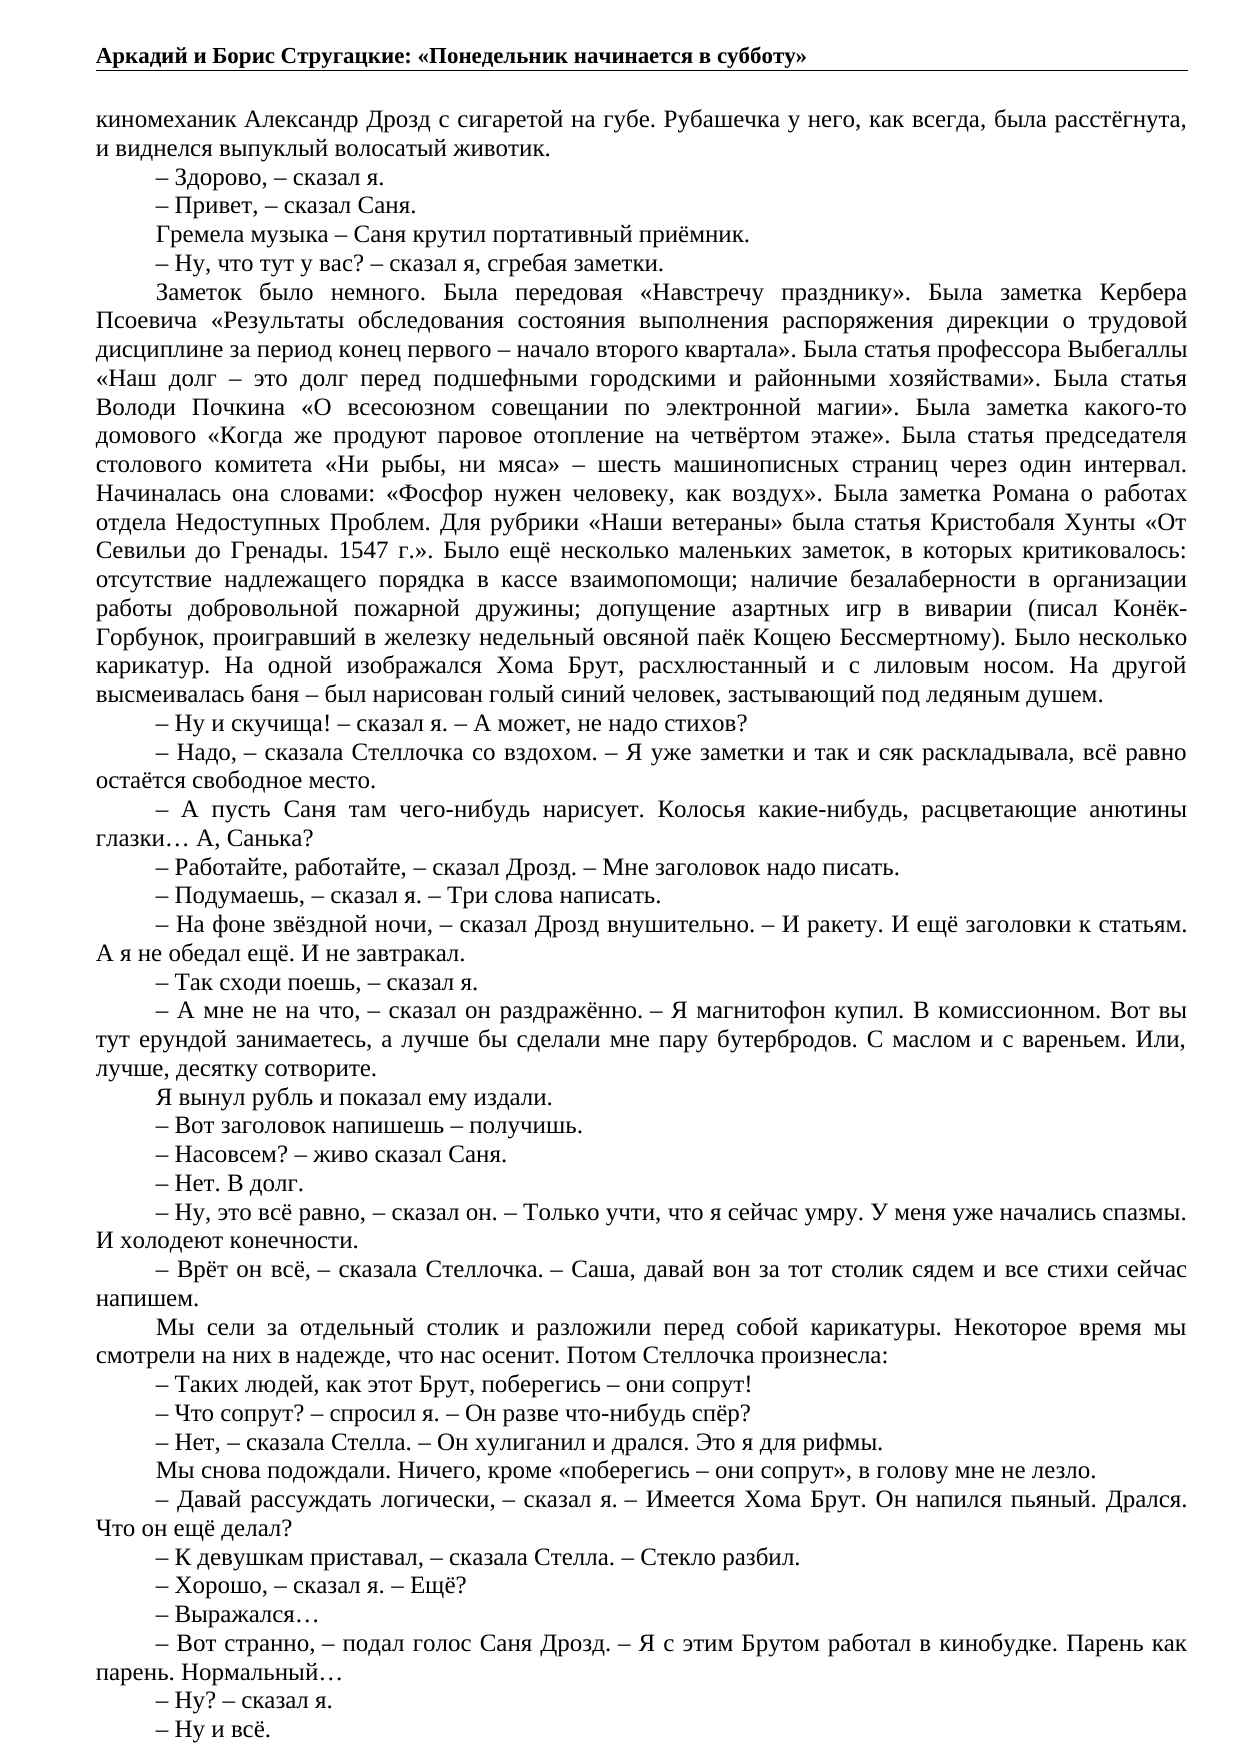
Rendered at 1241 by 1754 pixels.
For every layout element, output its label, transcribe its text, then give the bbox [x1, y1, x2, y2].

text – Работайте, работайте, – сказал Дрозд. – Мне заголовок надо писать. [96, 852, 1188, 880]
text – Надо, – сказала Стеллочка со вздохом. – Я уже заметки и так и сяк раскладывала, всё равно остаётся свободное место. [96, 737, 1188, 794]
text – А мне не на что, – сказал он раздражённо. – Я магнитофон купил. В комиссионном. Вот вы тут ерундой занимаетесь, а лучше бы сделали мне пару бутербродов. С маслом и с вареньем. Или, лучше, десятку сотворите. [96, 995, 1188, 1082]
text – Давай рассуждать логически, – сказал я. – Имеется Хома Брут. Он напился пьяный. Дрался. Что он ещё делал? [96, 1484, 1188, 1542]
text Мы снова подождали. Ничего, кроме «поберегись – они сопрут», в голову мне не лезло. [96, 1455, 1188, 1484]
text – Ну, это всё равно, – сказал он. – Только учти, что я сейчас умру. У меня уже начались спазмы. И холодеют конечности. [96, 1197, 1188, 1254]
text – Врёт он всё, – сказала Стеллочка. – Саша, давай вон за тот столик сядем и все стихи сейчас напишем. [96, 1254, 1188, 1312]
text Я вынул рубль и показал ему издали. [96, 1082, 1188, 1110]
text – Ну, что тут у вас? – сказал я, сгребая заметки. [96, 248, 1188, 277]
text – Так сходи поешь, – сказал я. [96, 967, 1188, 995]
text – Вот странно, – подал голос Саня Дрозд. – Я с этим Брутом работал в кинобудке. Парень как парень. Нормальный… [96, 1628, 1188, 1685]
text – Насовсем? – живо сказал Саня. [96, 1139, 1188, 1168]
text – Вот заголовок напишешь – получишь. [96, 1110, 1188, 1139]
text – Таких людей, как этот Брут, поберегись – они сопрут! [96, 1369, 1188, 1398]
text – Нет. В долг. [96, 1168, 1188, 1197]
text – Ну и всё. [96, 1714, 1188, 1743]
text – А пусть Саня там чего-нибудь нарисует. Колосья какие-нибудь, расцветающие анютины глазки… А, Санька? [96, 794, 1188, 852]
text – Подумаешь, – сказал я. – Три слова написать. [96, 880, 1188, 909]
text Гремела музыка – Саня крутил портативный приёмник. [96, 219, 1188, 248]
text Заметок было немного. Была передовая «Навстречу празднику». Была заметка Кербера Псоевича «Результаты обследования состояния выполнения распоряжения дирекции о трудовой дисциплине за период конец первого – начало второго квартала». Была статья профессора Выбегаллы «Наш долг – это долг перед подшефными городскими и районными хозяйствами». Была статья Володи Почкина «О всесоюзном совещании по электронной магии». Была заметка какого-то домового «Когда же продуют паровое отопление на четвёртом этаже». Была статья председателя столового комитета «Ни рыбы, ни мяса» – шесть машинописных страниц через один интервал. Начиналась она словами: «Фосфор нужен человеку, как воздух». Была заметка Романа о работах отдела Недоступных Проблем. Для рубрики «Наши ветераны» была статья Кристобаля Хунты «От Севильи до Гренады. 1547 г.». Было ещё несколько маленьких заметок, в которых критиковалось: отсутствие надлежащего порядка в кассе взаимопомощи; наличие безалаберности в организации работы добровольной пожарной дружины; допущение азартных игр в виварии (писал Конёк-Горбунок, проигравший в железку недельный овсяной паёк Кощею Бессмертному). Было несколько карикатур. На одной изображался Хома Брут, расхлюстанный и с лиловым носом. На другой высмеивалась баня – был нарисован голый синий человек, застывающий под ледяным душем. [96, 277, 1188, 708]
text – Выражался… [96, 1599, 1188, 1628]
text – Ну и скучища! – сказал я. – А может, не надо стихов? [96, 708, 1188, 737]
text – Что сопрут? – спросил я. – Он разве что-нибудь спёр? [96, 1398, 1188, 1427]
text – Привет, – сказал Саня. [96, 190, 1188, 219]
text – Здорово, – сказал я. [96, 162, 1188, 190]
text – Ну? – сказал я. [96, 1685, 1188, 1714]
text киномеханик Александр Дрозд с сигаретой на губе. Рубашечка у него, как всегда, была расстёгнута, и виднелся выпуклый волосатый животик. [96, 104, 1188, 162]
text Мы сели за отдельный столик и разложили перед собой карикатуры. Некоторое время мы смотрели на них в надежде, что нас осенит. Потом Стеллочка произнесла: [96, 1312, 1188, 1369]
text – К девушкам приставал, – сказала Стелла. – Стекло разбил. [96, 1542, 1188, 1570]
text – На фоне звёздной ночи, – сказал Дрозд внушительно. – И ракету. И ещё заголовки к статьям. А я не обедал ещё. И не завтракал. [96, 909, 1188, 967]
text – Хорошо, – сказал я. – Ещё? [96, 1570, 1188, 1599]
text – Нет, – сказала Стелла. – Он хулиганил и дрался. Это я для рифмы. [96, 1427, 1188, 1455]
